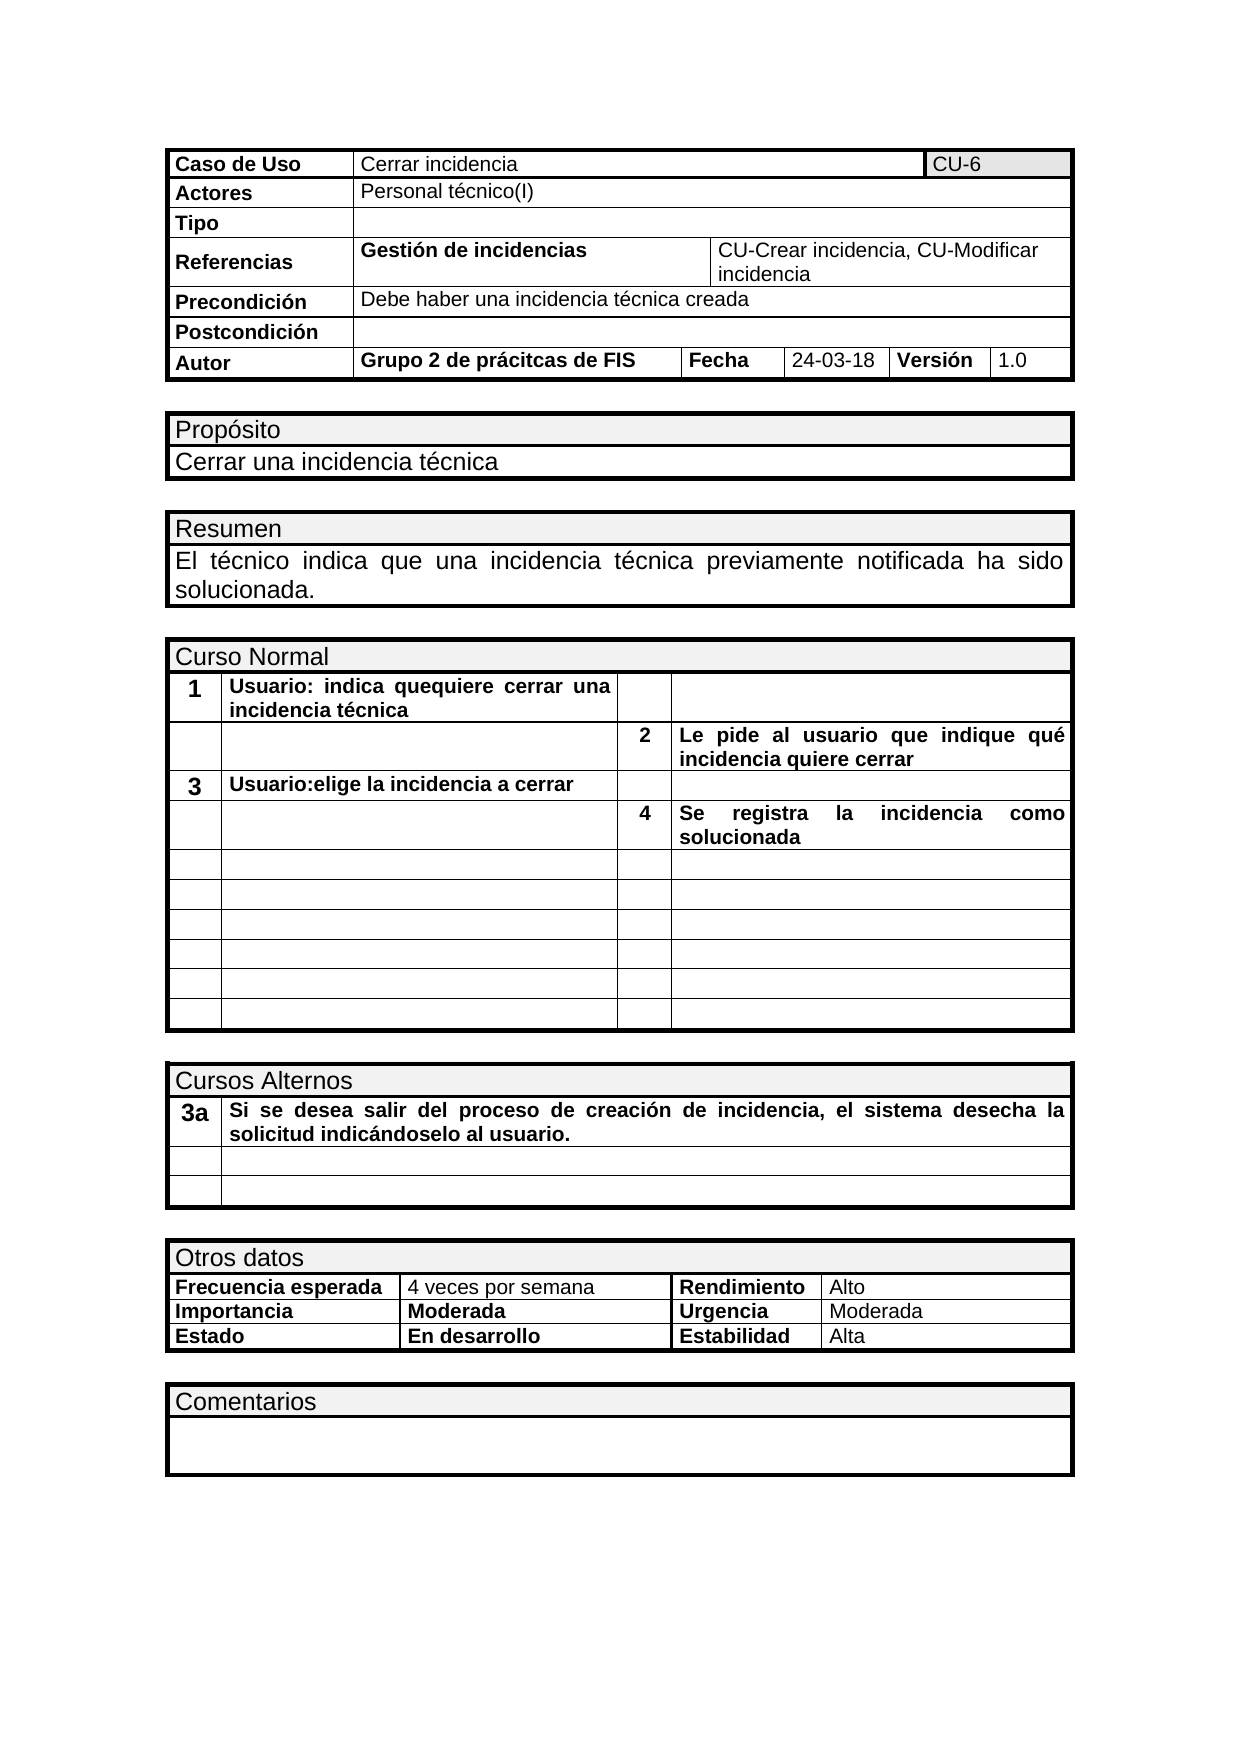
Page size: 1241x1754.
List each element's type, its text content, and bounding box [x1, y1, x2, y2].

table_cell [170, 1176, 221, 1205]
table_cell Urgencia [673, 1300, 821, 1323]
table_cell [170, 999, 221, 1028]
table_cell [170, 850, 221, 879]
table_cell [222, 801, 617, 849]
table_cell [222, 1176, 1070, 1205]
table_cell Tipo [170, 208, 353, 237]
table_cell Versión [890, 348, 990, 377]
table_cell Rendimiento [673, 1275, 821, 1299]
table_cell Grupo 2 de prácitcas de FIS [354, 348, 681, 377]
table_cell El técnico indica que una incidencia técnica previamente notificada ha sido solucionada. [170, 546, 1070, 603]
table_cell Precondición [170, 287, 353, 316]
table_cell [170, 940, 221, 968]
table_cell [618, 969, 671, 998]
table_header Cerrar incidencia [354, 152, 923, 176]
table_cell Le pide al usuario que indique qué incidencia quiere cerrar [672, 723, 1070, 770]
table_cell [672, 969, 1070, 998]
table_cell [170, 723, 221, 770]
table_cell Personal técnico(I) [354, 179, 1070, 207]
table_cell En desarrollo [401, 1324, 670, 1348]
table_cell Alta [822, 1324, 1070, 1348]
table_cell [222, 1147, 1070, 1175]
table_cell [222, 999, 617, 1028]
table_cell [222, 910, 617, 938]
table_cell [170, 880, 221, 909]
table_cell 2 [618, 723, 671, 770]
table_cell [672, 999, 1070, 1028]
table_cell [170, 1418, 1070, 1472]
table_header Otros datos [170, 1243, 1070, 1272]
table_cell [672, 674, 1070, 721]
table_cell 1 [170, 674, 221, 721]
table_cell [618, 910, 671, 938]
table_header CU-6 [927, 152, 1070, 176]
table_cell Gestión de incidencias [354, 238, 710, 286]
table_cell 4 veces por semana [401, 1275, 670, 1299]
table_cell [672, 850, 1070, 879]
table_cell Estabilidad [673, 1324, 821, 1348]
table_cell [672, 940, 1070, 968]
table_cell Actores [170, 179, 353, 207]
table_cell 4 [618, 801, 671, 849]
table_cell [672, 880, 1070, 909]
table_cell [672, 771, 1070, 800]
table_cell 24-03-18 [785, 348, 889, 377]
table_cell Si se desea salir del proceso de creación de incidencia, el sistema desecha la solicitud indicándoselo al usuario. [222, 1098, 1070, 1146]
table_cell [170, 801, 221, 849]
table_cell [354, 318, 1070, 347]
table_cell [222, 723, 617, 770]
table_cell [222, 850, 617, 879]
table_cell [618, 880, 671, 909]
table_cell [170, 1147, 221, 1175]
table_header Resumen [170, 514, 1070, 543]
table_cell [222, 940, 617, 968]
table_cell Usuario: indica quequiere cerrar una incidencia técnica [222, 674, 617, 721]
table_header Cursos Alternos [170, 1066, 1070, 1095]
table_cell CU-Crear incidencia, CU-Modificar incidencia [711, 238, 1070, 286]
table_cell Estado [170, 1324, 399, 1348]
table_cell [618, 674, 671, 721]
table_cell Cerrar una incidencia técnica [170, 447, 1070, 476]
table_cell Autor [170, 348, 353, 377]
table_cell [222, 969, 617, 998]
table_header Caso de Uso [170, 152, 353, 176]
table_header Comentarios [170, 1387, 1070, 1415]
table_cell [354, 208, 1070, 237]
table_header Curso Normal [170, 642, 1070, 670]
table_cell 3 [170, 771, 221, 800]
table_cell Importancia [170, 1300, 399, 1323]
table_cell [618, 771, 671, 800]
table_cell Frecuencia esperada [170, 1275, 399, 1299]
table_cell [170, 969, 221, 998]
table_cell Referencias [170, 238, 353, 286]
table_cell [618, 940, 671, 968]
table_cell [672, 910, 1070, 938]
table_cell [222, 880, 617, 909]
table_cell Usuario:elige la incidencia a cerrar [222, 771, 617, 800]
table_cell Se registra la incidencia como solucionada [672, 801, 1070, 849]
table_cell Alto [822, 1275, 1070, 1299]
table_cell Moderada [822, 1300, 1070, 1323]
table_cell Debe haber una incidencia técnica creada [354, 287, 1070, 316]
table_cell Moderada [401, 1300, 670, 1323]
table_cell [618, 999, 671, 1028]
table_cell [618, 850, 671, 879]
table_header Propósito [170, 416, 1070, 444]
table_cell Fecha [682, 348, 784, 377]
table_cell Postcondición [170, 318, 353, 347]
table_cell 3a [170, 1098, 221, 1146]
table_cell [170, 910, 221, 938]
table_cell 1.0 [991, 348, 1070, 377]
